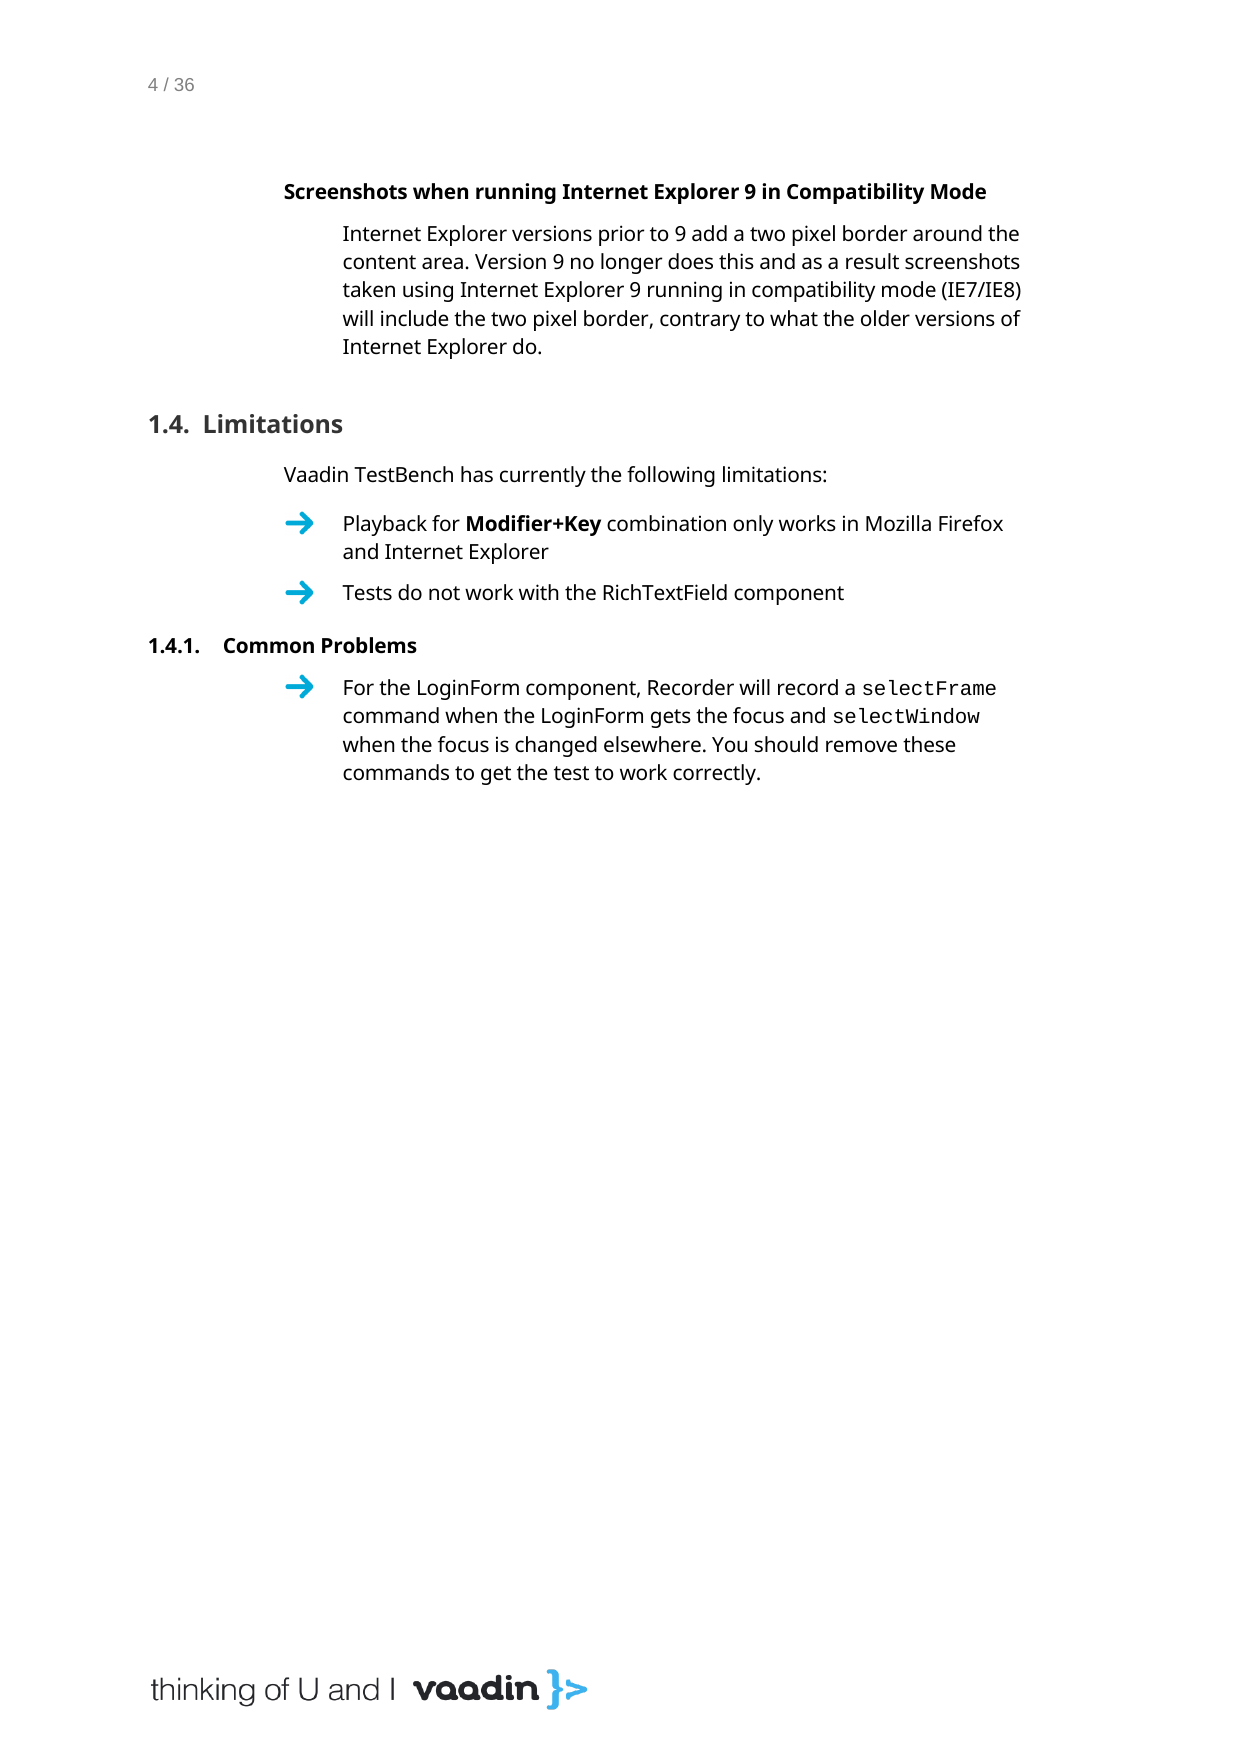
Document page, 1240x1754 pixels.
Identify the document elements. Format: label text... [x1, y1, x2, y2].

picture [284, 511, 303, 535]
picture [304, 674, 314, 684]
picture [304, 580, 314, 590]
list For the LoginForm component, Recorder will record a selectFrame command when the LoginForm gets the focus and selectWindow when the focus is changed elsewhere. You should remove these commands to get the test to work correctly. [283, 673, 1033, 787]
list Tests do not work with the RichTextField component [283, 578, 1033, 607]
picture [304, 511, 314, 521]
subtitle Common Problems [148, 632, 1033, 660]
picture [304, 689, 314, 699]
picture [150, 1665, 590, 1712]
picture [284, 674, 304, 699]
text Vaadin TestBench has currently the following limitations: [283, 460, 1033, 488]
list Playback for Modifier+Key combination only works in Mozilla Firefox and Internet Explorer [283, 509, 1033, 566]
subtitle Limitations [148, 407, 1033, 441]
picture [304, 595, 314, 605]
picture [284, 580, 304, 605]
text Internet Explorer versions prior to 9 add a two pixel border around the content area. Version 9 no longer does this and as a result screenshots taken using Internet Explorer 9 running in compatibility mode (IE7/IE8) will include the two pixel border, contrary to what the older versions of Internet Explorer do. [342, 219, 1033, 361]
picture [304, 525, 314, 535]
text Screenshots when running Internet Explorer 9 in Compatibility Mode [283, 177, 1033, 206]
